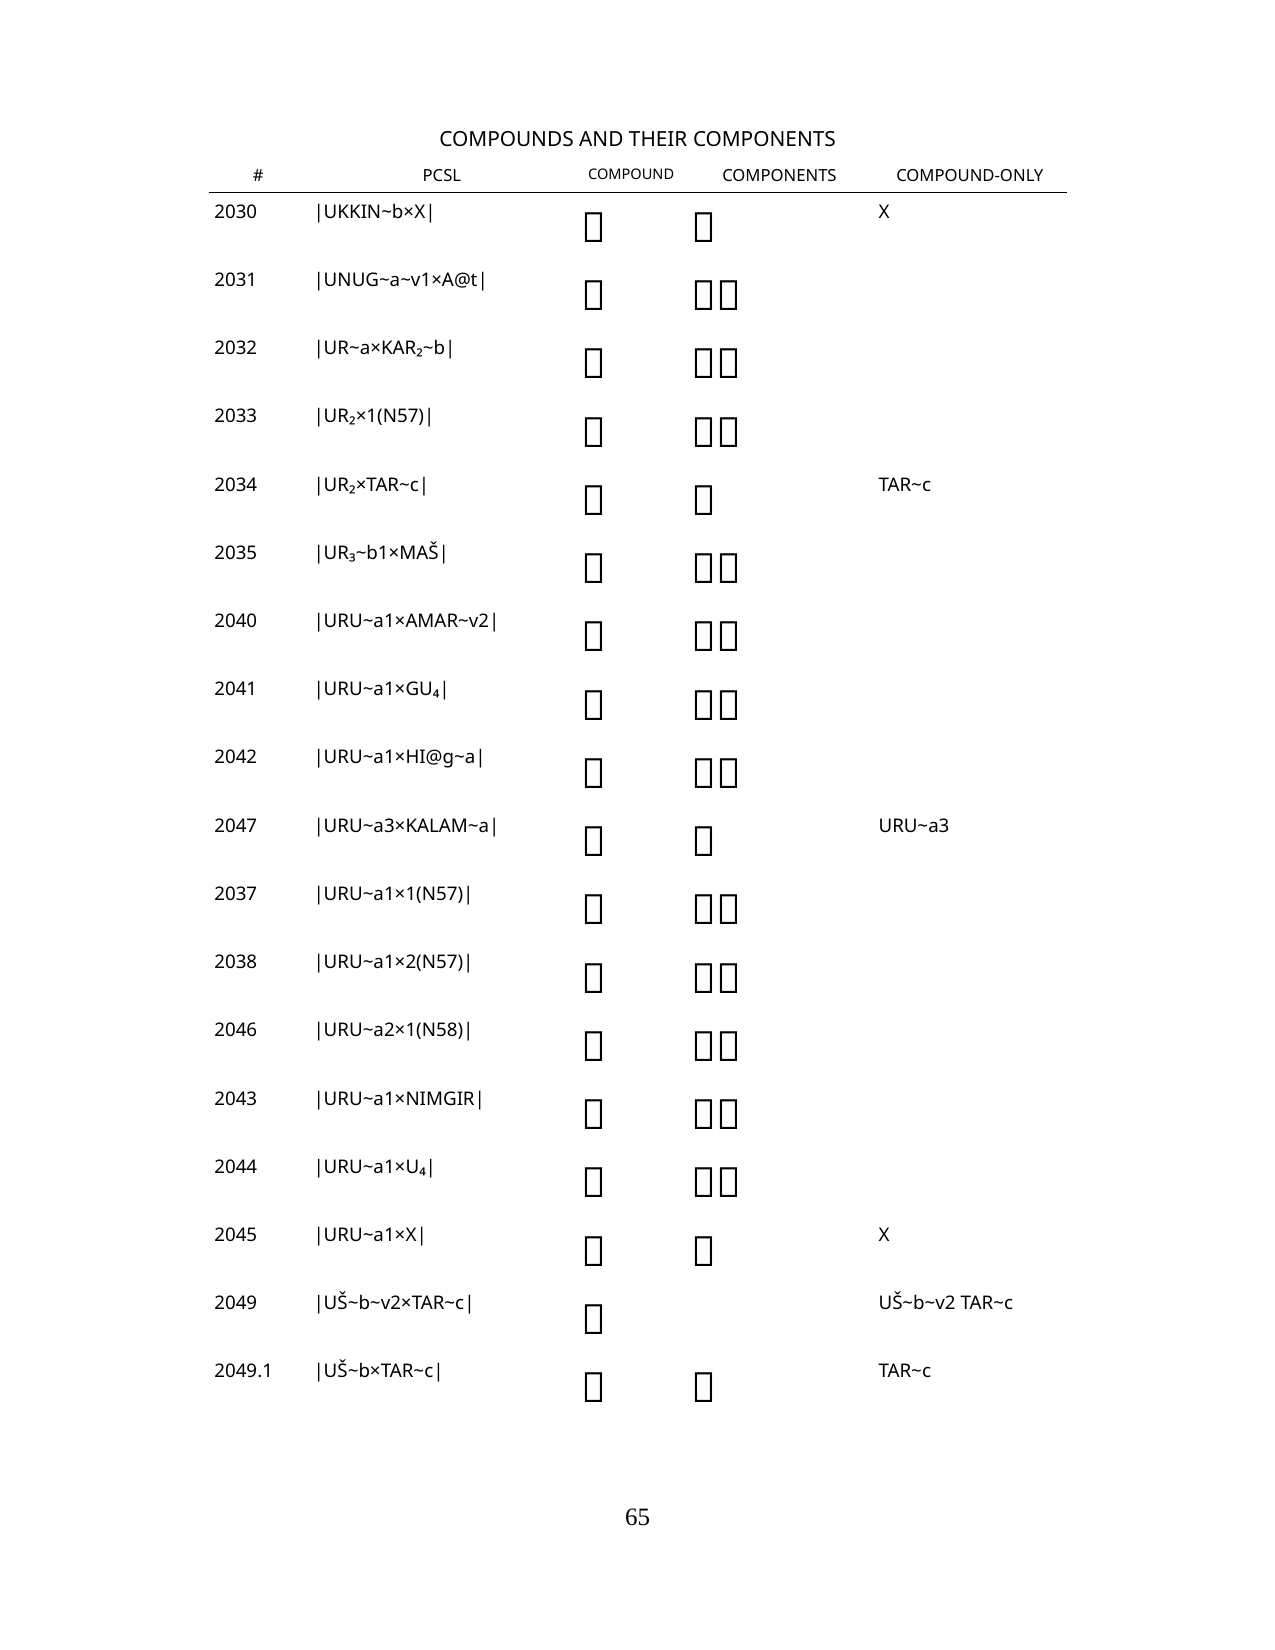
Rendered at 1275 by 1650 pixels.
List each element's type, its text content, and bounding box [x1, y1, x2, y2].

table_cell 2032 [209, 329, 308, 397]
table_cell 𒺋 [576, 670, 686, 738]
table_cell |URU~a1×2(N57)| [308, 943, 576, 1011]
table_cell TAR~c [873, 465, 1067, 533]
table_cell [686, 1284, 872, 1352]
table_cell 𒺇 [576, 875, 686, 943]
table_cell |URU~a1×U₄| [308, 1148, 576, 1216]
table_cell 𒺅 [576, 533, 686, 602]
table_cell 𒺍 [576, 1079, 686, 1147]
table_cell # [209, 158, 308, 192]
table_cell X [873, 1216, 1067, 1284]
table_cell 𒫐𒡖 [686, 738, 872, 806]
table_cell 2031 [209, 260, 308, 329]
table_cell UŠ~b~v2 TAR~c [873, 1284, 1067, 1352]
table_cell X [873, 193, 1067, 260]
table_cell 2043 [209, 1079, 308, 1147]
table_cell 𒫐 [686, 1216, 872, 1284]
table_cell 2041 [209, 670, 308, 738]
table_cell |UR₂×1(N57)| [308, 397, 576, 465]
table_cell |URU~a1×AMAR~v2| [308, 602, 576, 670]
table_cell |URU~a1×HI@g~a| [308, 738, 576, 806]
table_cell 𒫐𒘐 [686, 943, 872, 1011]
table_cell 2040 [209, 602, 308, 670]
table_cell [873, 397, 1067, 465]
table_cell |UNUG~a~v1×A@t| [308, 260, 576, 329]
table_cell COMPONENTS [686, 158, 872, 192]
table_cell 2049 [209, 1284, 308, 1352]
table_cell 𒫐𒜍 [686, 602, 872, 670]
table_cell |UR₂×TAR~c| [308, 465, 576, 533]
table_cell |URU~a1×1(N57)| [308, 875, 576, 943]
table_cell 𒫐𒥭 [686, 1079, 872, 1147]
table_cell 𒺑 [576, 806, 686, 874]
table_cell 𒫒𒗛 [686, 1011, 872, 1079]
table_cell [873, 943, 1067, 1011]
table_cell 𒺌 [576, 738, 686, 806]
table_cell 𒫠 [686, 1352, 872, 1420]
table_cell 𒫐𒠵 [686, 670, 872, 738]
table_cell 2037 [209, 875, 308, 943]
table_cell PCSL [308, 158, 576, 192]
table_cell 2046 [209, 1011, 308, 1079]
table_cell TAR~c [873, 1352, 1067, 1420]
table_cell |URU~a1×GU₄| [308, 670, 576, 738]
table_cell [873, 875, 1067, 943]
table_cell [873, 602, 1067, 670]
table_cell 𒫃𒤏 [686, 533, 872, 602]
table_cell |UŠ~b×TAR~c| [308, 1352, 576, 1420]
table_cell |UR₃~b1×MAŠ| [308, 533, 576, 602]
table_cell 𒪾 [686, 465, 872, 533]
table_cell [873, 260, 1067, 329]
table_cell 2047 [209, 806, 308, 874]
table_cell 𒺔 [576, 1352, 686, 1420]
table_cell |UKKIN~b×X| [308, 193, 576, 260]
table_cell 2030 [209, 193, 308, 260]
table_cell 𒪺𒢔 [686, 329, 872, 397]
table_cell 𒺈 [576, 943, 686, 1011]
table_cell 𒺃 [576, 397, 686, 465]
table_cell URU~a3 [873, 806, 1067, 874]
table_cell |URU~a1×NIMGIR| [308, 1079, 576, 1147]
table_cell [873, 1011, 1067, 1079]
table_cell 2044 [209, 1148, 308, 1216]
table_cell 𒺐 [576, 1011, 686, 1079]
table_cell COMPOUND [576, 158, 686, 192]
table_cell [873, 1148, 1067, 1216]
table_cell 𒫐𒪏 [686, 1148, 872, 1216]
table_cell |URU~a1×X| [308, 1216, 576, 1284]
table_cell 𒺊 [576, 602, 686, 670]
table_cell 2034 [209, 465, 308, 533]
table_cell 𒺏 [576, 1216, 686, 1284]
table_cell 𒺎 [576, 1148, 686, 1216]
table_cell [873, 329, 1067, 397]
table_cell 𒫐𒗚 [686, 875, 872, 943]
table_header COMPOUNDS AND THEIR COMPONENTS [209, 118, 1067, 158]
table_cell COMPOUND-ONLY [873, 158, 1067, 192]
table_cell 2038 [209, 943, 308, 1011]
table_cell [873, 738, 1067, 806]
table_cell 2049.1 [209, 1352, 308, 1420]
table_cell 𒪾𒗚 [686, 397, 872, 465]
table_cell 𒪶𒛨 [686, 260, 872, 329]
table_cell [873, 670, 1067, 738]
table_cell [873, 533, 1067, 602]
table_cell 2042 [209, 738, 308, 806]
table_cell |UR~a×KAR₂~b| [308, 329, 576, 397]
table_cell 𒺂 [576, 329, 686, 397]
table_cell |URU~a2×1(N58)| [308, 1011, 576, 1079]
table_cell 𒪬 [686, 193, 872, 260]
table_cell 𒺓 [576, 1284, 686, 1352]
table_cell 𒺁 [576, 260, 686, 329]
table_cell 2033 [209, 397, 308, 465]
table_cell 2035 [209, 533, 308, 602]
table_cell 2045 [209, 1216, 308, 1284]
table_cell 𒺄 [576, 465, 686, 533]
table_cell |URU~a3×KALAM~a| [308, 806, 576, 874]
table_cell 𒢌 [686, 806, 872, 874]
table_cell 𒺀 [576, 193, 686, 260]
table_cell [873, 1079, 1067, 1147]
table_cell |UŠ~b~v2×TAR~c| [308, 1284, 576, 1352]
